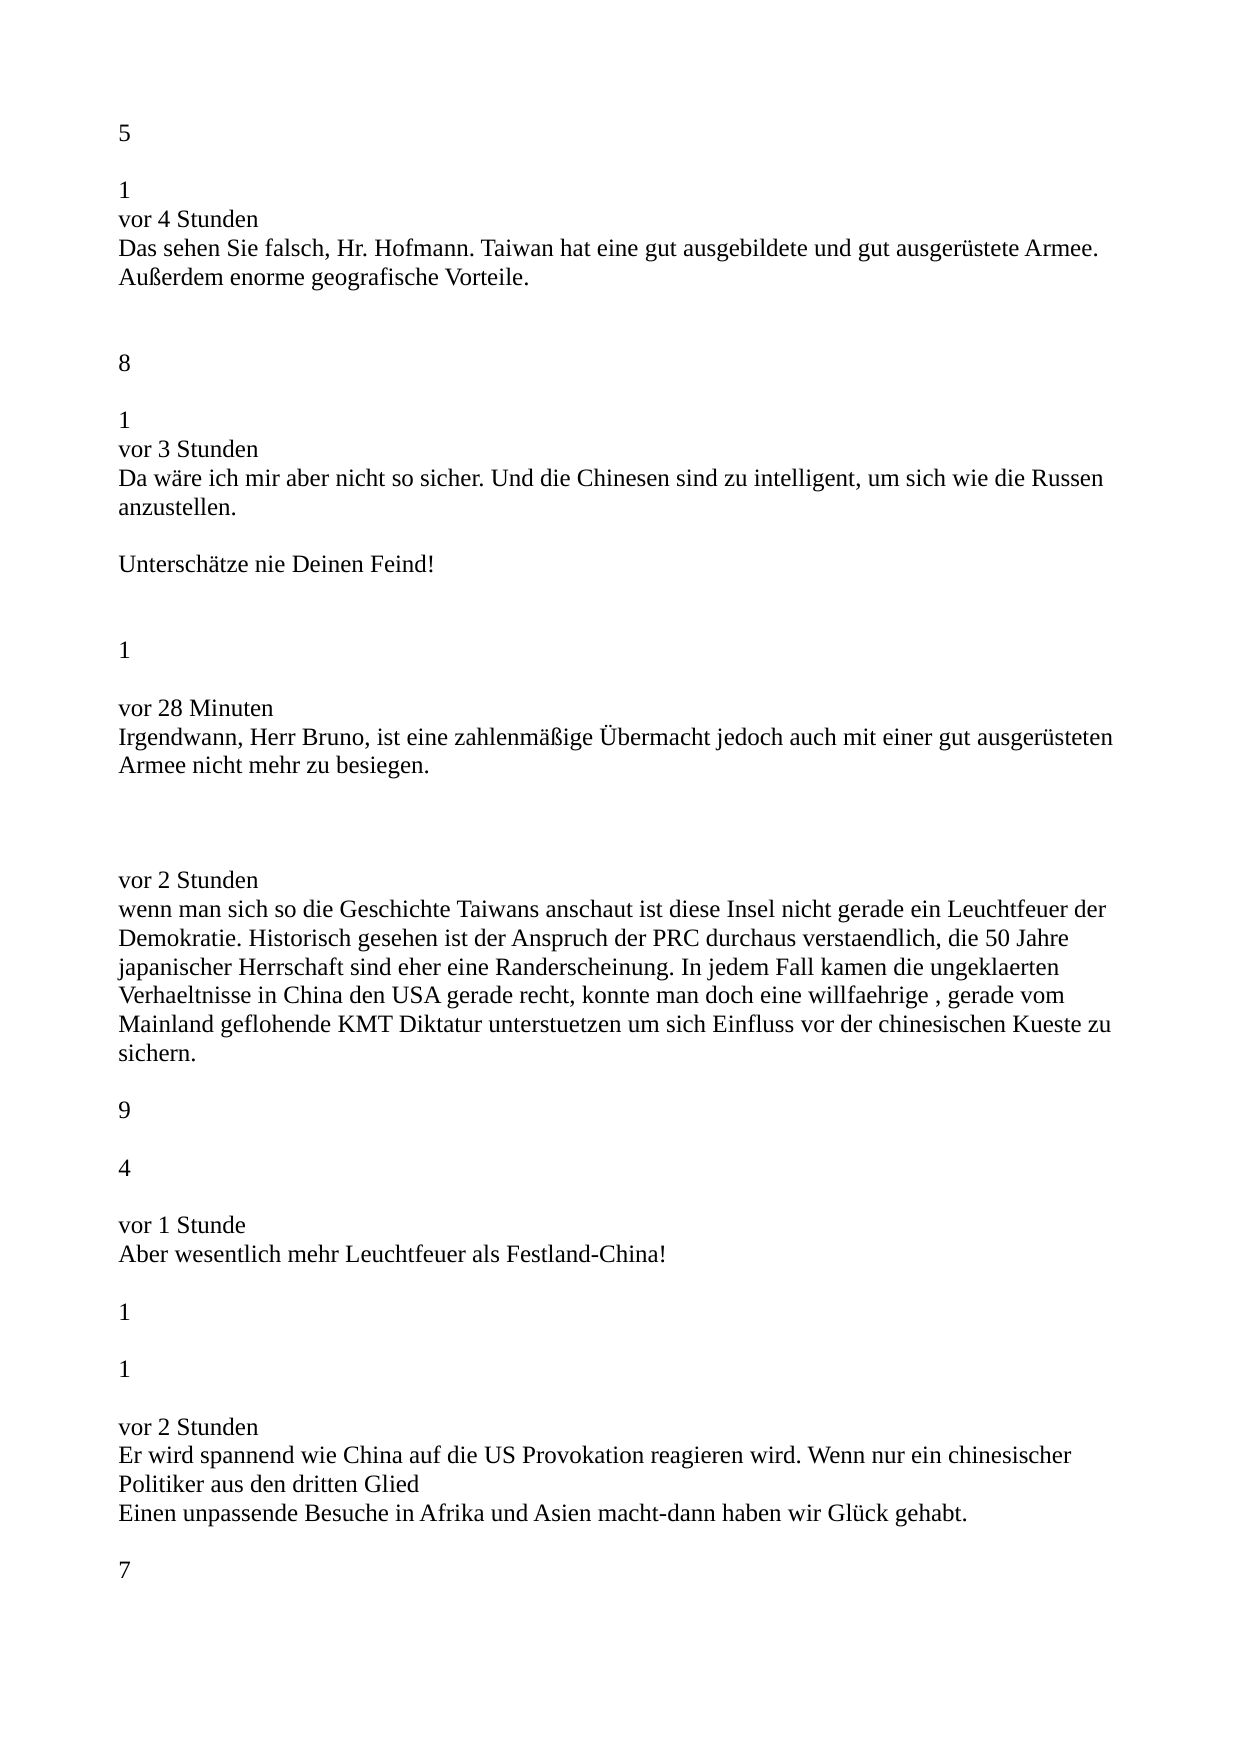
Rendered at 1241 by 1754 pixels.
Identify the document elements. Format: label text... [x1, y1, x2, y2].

text Einen unpassende Besuche in Afrika und Asien macht-dann haben wir Glück gehabt. [118, 1498, 1122, 1527]
text Da wäre ich mir aber nicht so sicher. Und die Chinesen sind zu intelligent, um sich wie die Russen anzustellen. [118, 463, 1122, 521]
text 1 [118, 176, 1122, 204]
text 1 [118, 406, 1122, 434]
text vor 28 Minuten [118, 693, 1122, 722]
text Er wird spannend wie China auf die US Provokation reagieren wird. Wenn nur ein chinesischer Politiker aus den dritten Glied [118, 1441, 1122, 1498]
text wenn man sich so die Geschichte Taiwans anschaut ist diese Insel nicht gerade ein Leuchtfeuer der Demokratie. Historisch gesehen ist der Anspruch der PRC durchaus verstaendlich, die 50 Jahre japanischer Herrschaft sind eher eine Randerscheinung. In jedem Fall kamen die ungeklaerten Verhaeltnisse in China den USA gerade recht, konnte man doch eine willfaehrige , gerade vom Mainland geflohende KMT Diktatur unterstuetzen um sich Einfluss vor der chinesischen Kueste zu sichern. [118, 894, 1122, 1067]
text vor 3 Stunden [118, 434, 1122, 463]
text 8 [118, 348, 1122, 377]
text 7 [118, 1556, 1122, 1584]
text vor 2 Stunden [118, 1412, 1122, 1441]
text 1 [118, 1354, 1122, 1383]
text 4 [118, 1153, 1122, 1182]
text vor 2 Stunden [118, 866, 1122, 894]
text vor 4 Stunden [118, 204, 1122, 233]
text Das sehen Sie falsch, Hr. Hofmann. Taiwan hat eine gut ausgebildete und gut ausgerüstete Armee. Außerdem enorme geografische Vorteile. [118, 233, 1122, 291]
text vor 1 Stunde [118, 1211, 1122, 1239]
text Aber wesentlich mehr Leuchtfeuer als Festland-China! [118, 1239, 1122, 1268]
text Irgendwann, Herr Bruno, ist eine zahlenmäßige Übermacht jedoch auch mit einer gut ausgerüsteten Armee nicht mehr zu besiegen. [118, 722, 1122, 779]
text 1 [118, 636, 1122, 664]
text 1 [118, 1297, 1122, 1326]
text Unterschätze nie Deinen Feind! [118, 549, 1122, 578]
text 9 [118, 1096, 1122, 1124]
text 5 [118, 118, 1122, 147]
